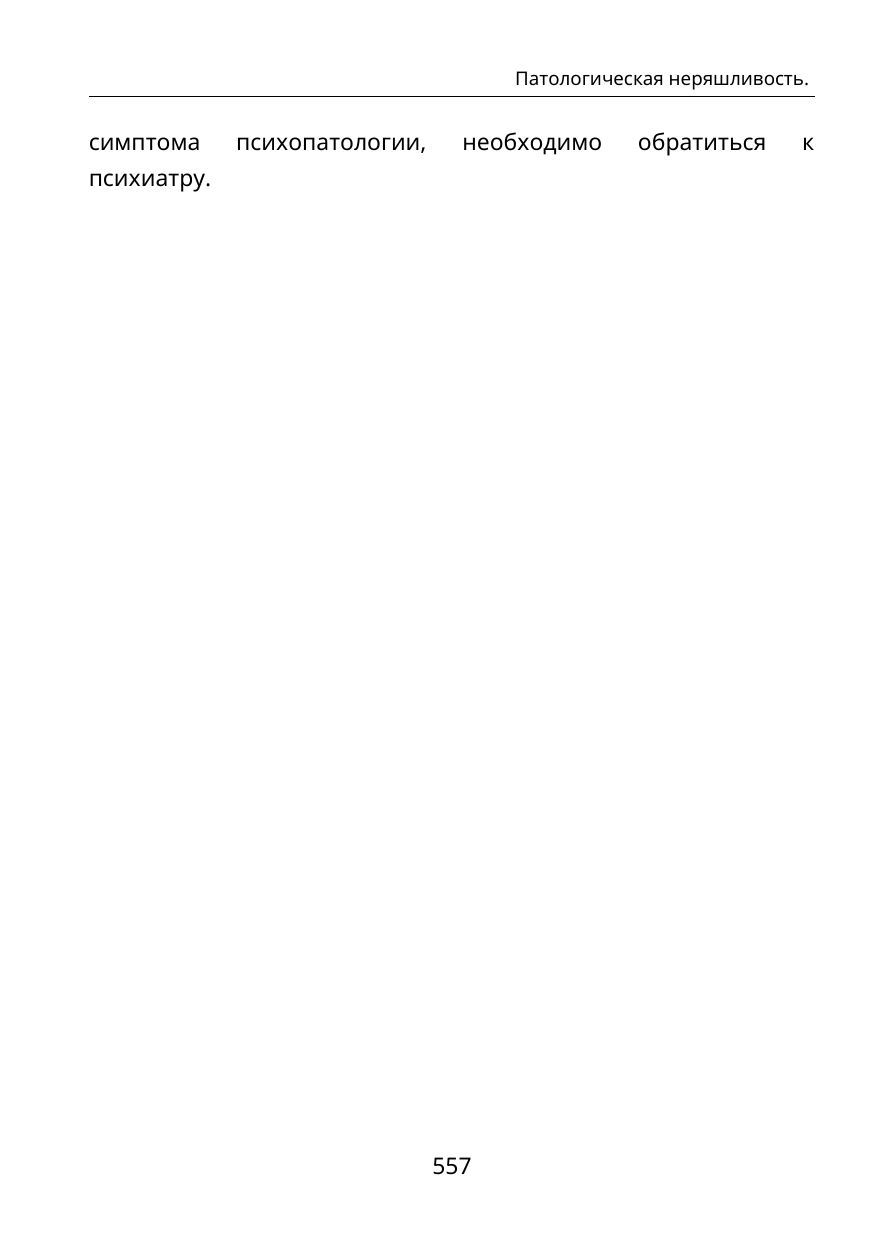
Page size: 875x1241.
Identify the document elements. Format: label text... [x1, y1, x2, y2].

text симптома психопатологии, необходимо обратиться к психиатру. [88, 126, 815, 193]
